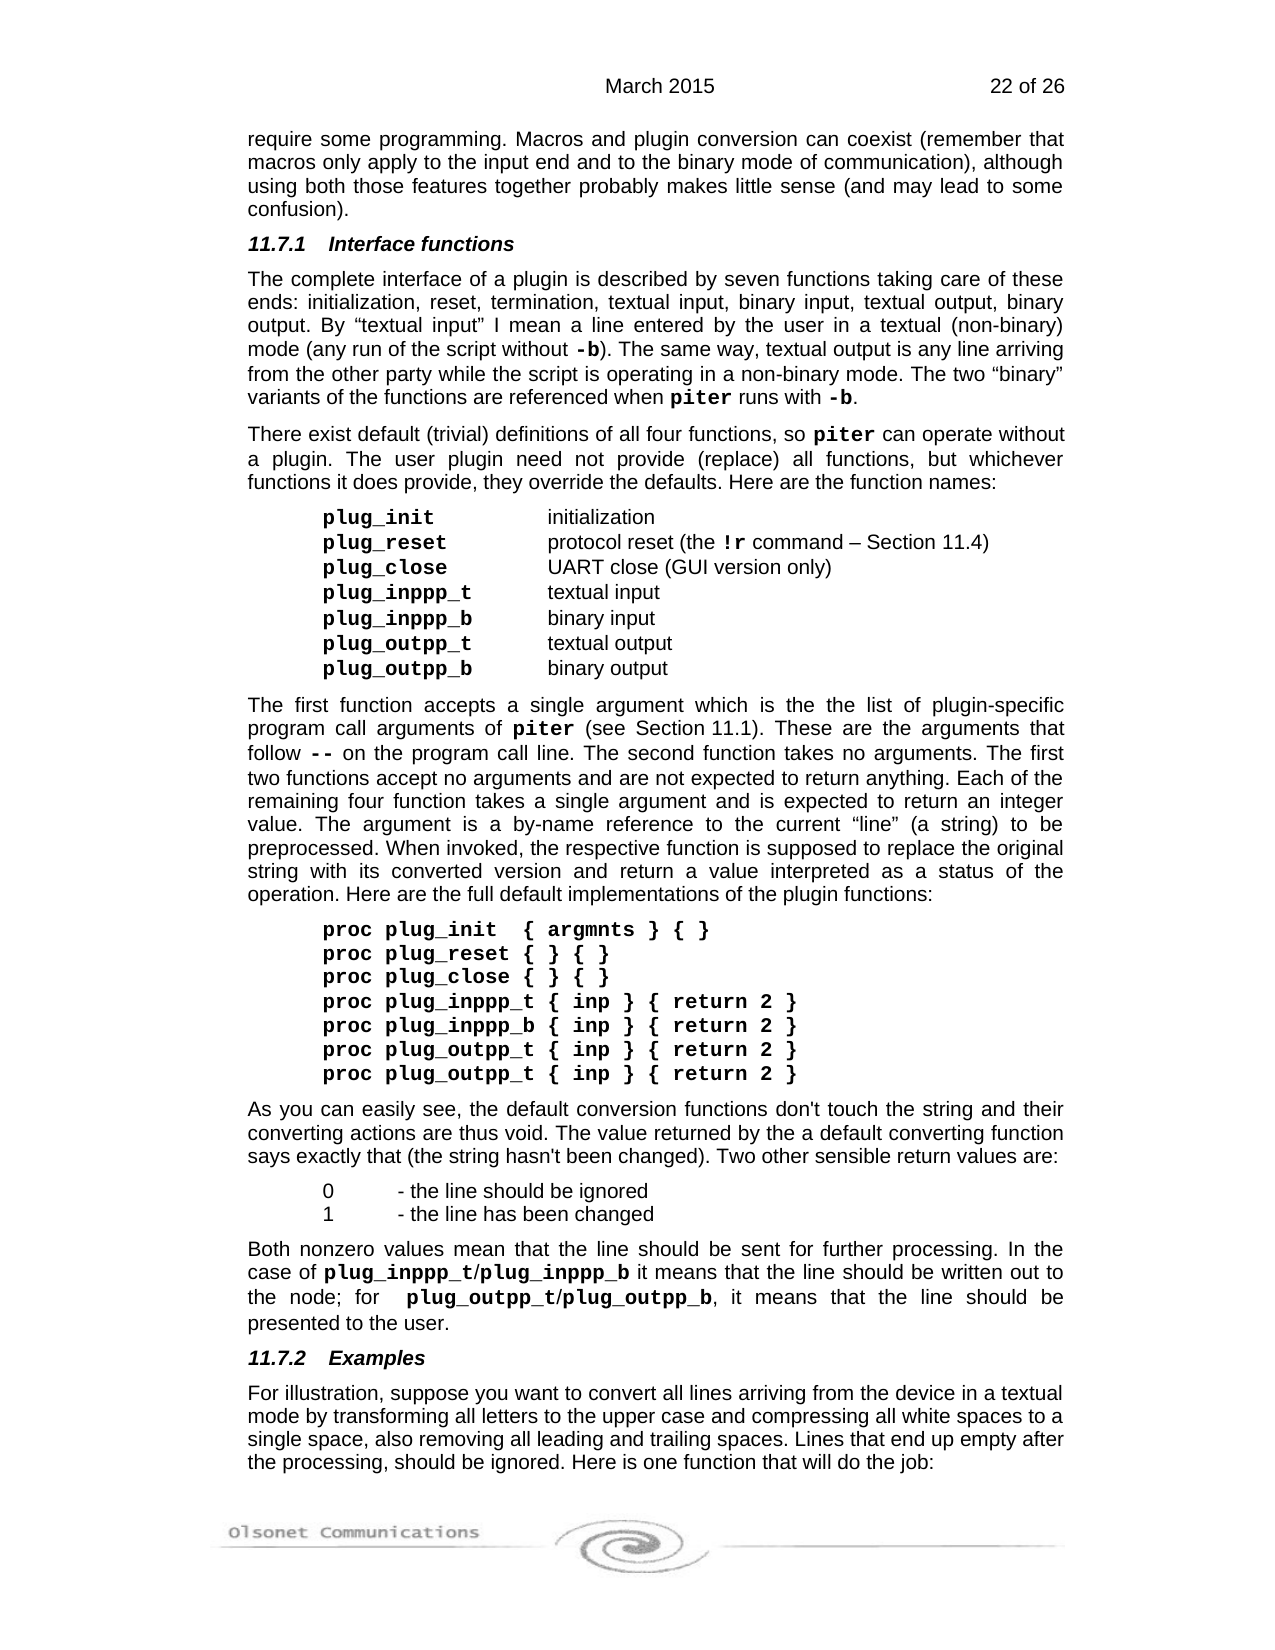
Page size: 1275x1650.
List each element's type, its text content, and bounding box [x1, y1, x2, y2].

text proc plug_inppp_t { inp } { return 2 } [247, 990, 1065, 1015]
text require some programming. Macros and plugin conversion can coexist (remember that macros only apply to the input end and to the binary mode of communication), although using both those features together probably makes little sense (and may lead to some confusion). [247, 128, 1065, 221]
text proc plug_outpp_t { inp } { return 2 } [247, 1039, 1065, 1062]
subtitle Interface functions [248, 232, 1065, 256]
text The complete interface of a plugin is described by seven functions taking care of these ends: initialization, reset, termination, textual input, binary input, textual output, binary output. By “textual input” I mean a line entered by the user in a textual (non-binary) mode (any run of the script without -b). The same way, textual output is any line arriving from the other party while the script is operating in a non-binary mode. The two “binary” variants of the functions are referenced when piter runs with -b. [247, 267, 1065, 411]
text plug_reset protocol reset (the !r command – Section 11.4) [247, 531, 1065, 556]
text plug_inppp_t textual input [247, 581, 1065, 606]
text plug_outpp_t textual output [247, 631, 1065, 656]
text Both nonzero values mean that the line should be sent for further processing. In the case of plug_inppp_t/plug_inppp_b it means that the line should be written out to the node; for plug_outpp_t/plug_outpp_b, it means that the line should be presented to the user. [247, 1238, 1065, 1334]
text 0 - the line should be ignored [247, 1179, 1065, 1203]
text proc plug_close { } { } [247, 966, 1065, 990]
text plug_init initialization [247, 506, 1065, 531]
text proc plug_inppp_b { inp } { return 2 } [247, 1015, 1065, 1039]
text proc plug_init { argmnts } { } [247, 918, 1065, 943]
text As you can easily see, the default conversion functions don't touch the string and their converting actions are thus void. The value returned by the a default converting function says exactly that (the string hasn't been changed). Two other sensible return values are: [247, 1098, 1065, 1168]
text There exist default (trivial) definitions of all four functions, so piter can operate without a plugin. The user plugin need not provide (replace) all functions, but whichever functions it does provide, they override the defaults. Here are the function names: [247, 422, 1065, 494]
text plug_outpp_b binary output [247, 656, 1065, 681]
text The first function accepts a single argument which is the the list of plugin-specific program call arguments of piter (see Section 11.1). These are the arguments that follow -- on the program call line. The second function takes no arguments. The first two functions accept no arguments and are not expected to return anything. Each of the remaining four function takes a single argument and is expected to return an integer value. The argument is a by-name reference to the current “line” (a string) to be preprocessed. When invoked, the respective function is supposed to replace the original string with its converted version and return a value interpreted as a status of the operation. Here are the full default implementations of the plugin functions: [247, 693, 1065, 906]
text plug_inppp_b binary input [247, 606, 1065, 631]
text For illustration, suppose you want to convert all lines arriving from the device in a textual mode by transforming all letters to the upper case and compressing all white spaces to a single space, also removing all leading and trailing spaces. Lines that end up empty after the processing, should be ignored. Here is one function that will do the job: [247, 1381, 1065, 1474]
picture [210, 1504, 1065, 1596]
text 1 - the line has been changed [247, 1203, 1065, 1226]
text proc plug_reset { } { } [247, 943, 1065, 966]
subtitle Examples [248, 1346, 1065, 1369]
text plug_close UART close (GUI version only) [247, 556, 1065, 581]
text proc plug_outpp_t { inp } { return 2 } [247, 1062, 1065, 1086]
